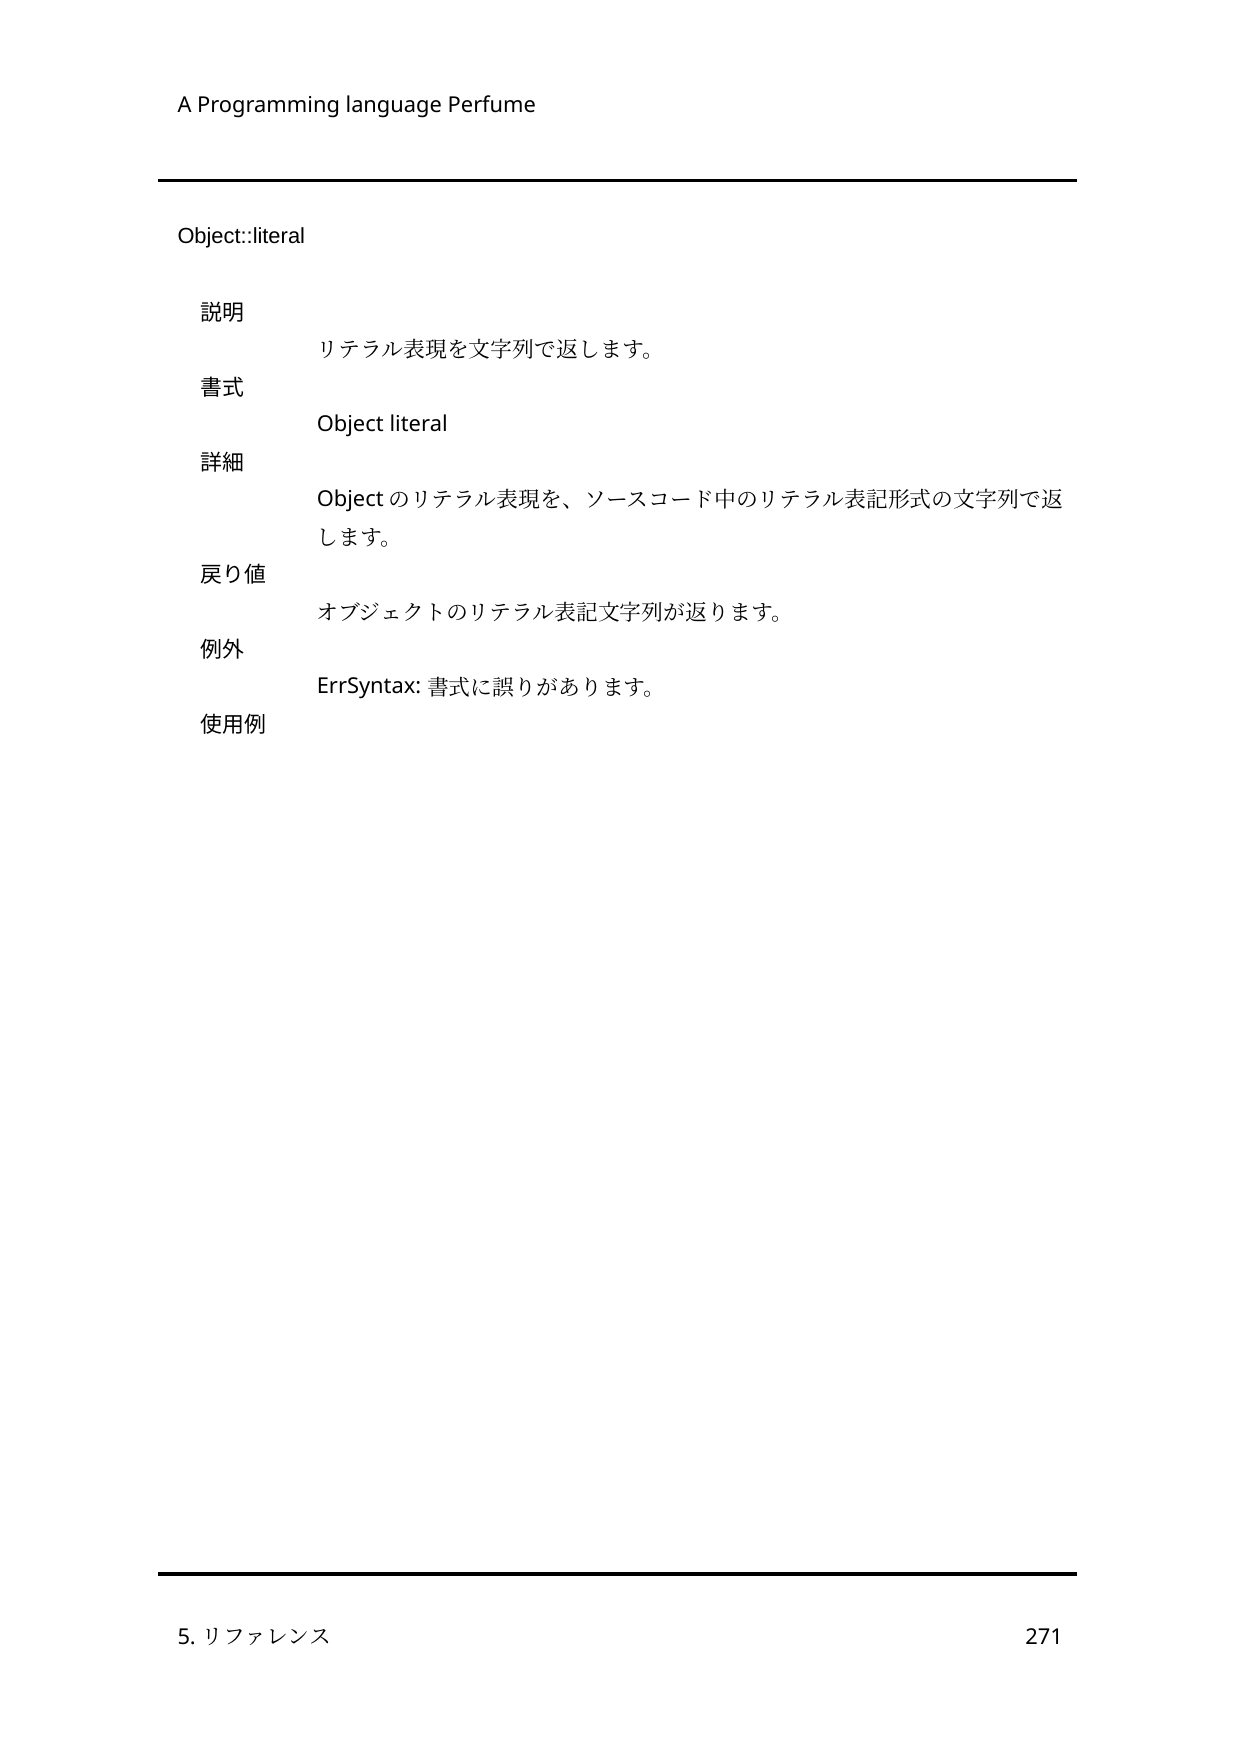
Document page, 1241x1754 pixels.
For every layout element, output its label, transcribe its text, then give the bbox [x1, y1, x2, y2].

table_cell ErrSyntax: 書式に誤りがあります。 [317, 629, 1063, 704]
table_cell 使用例 [200, 704, 317, 779]
table_cell 詳細 [200, 442, 317, 554]
table_cell Objectのリテラル表現を、ソースコード中のリテラル表記形式の文字列で返します。 [317, 442, 1063, 554]
table_cell 例外 [200, 629, 317, 704]
table_cell [317, 704, 1063, 779]
subtitle Object::literal [177, 217, 1063, 254]
table_cell 戻り値 [200, 554, 317, 629]
table_cell Object literal [317, 367, 1063, 442]
table_cell オブジェクトのリテラル表記文字列が返ります。 [317, 554, 1063, 629]
table_header リテラル表現を文字列で返します。 [317, 292, 1063, 367]
table_cell 書式 [200, 367, 317, 442]
table_header 説明 [200, 292, 317, 367]
